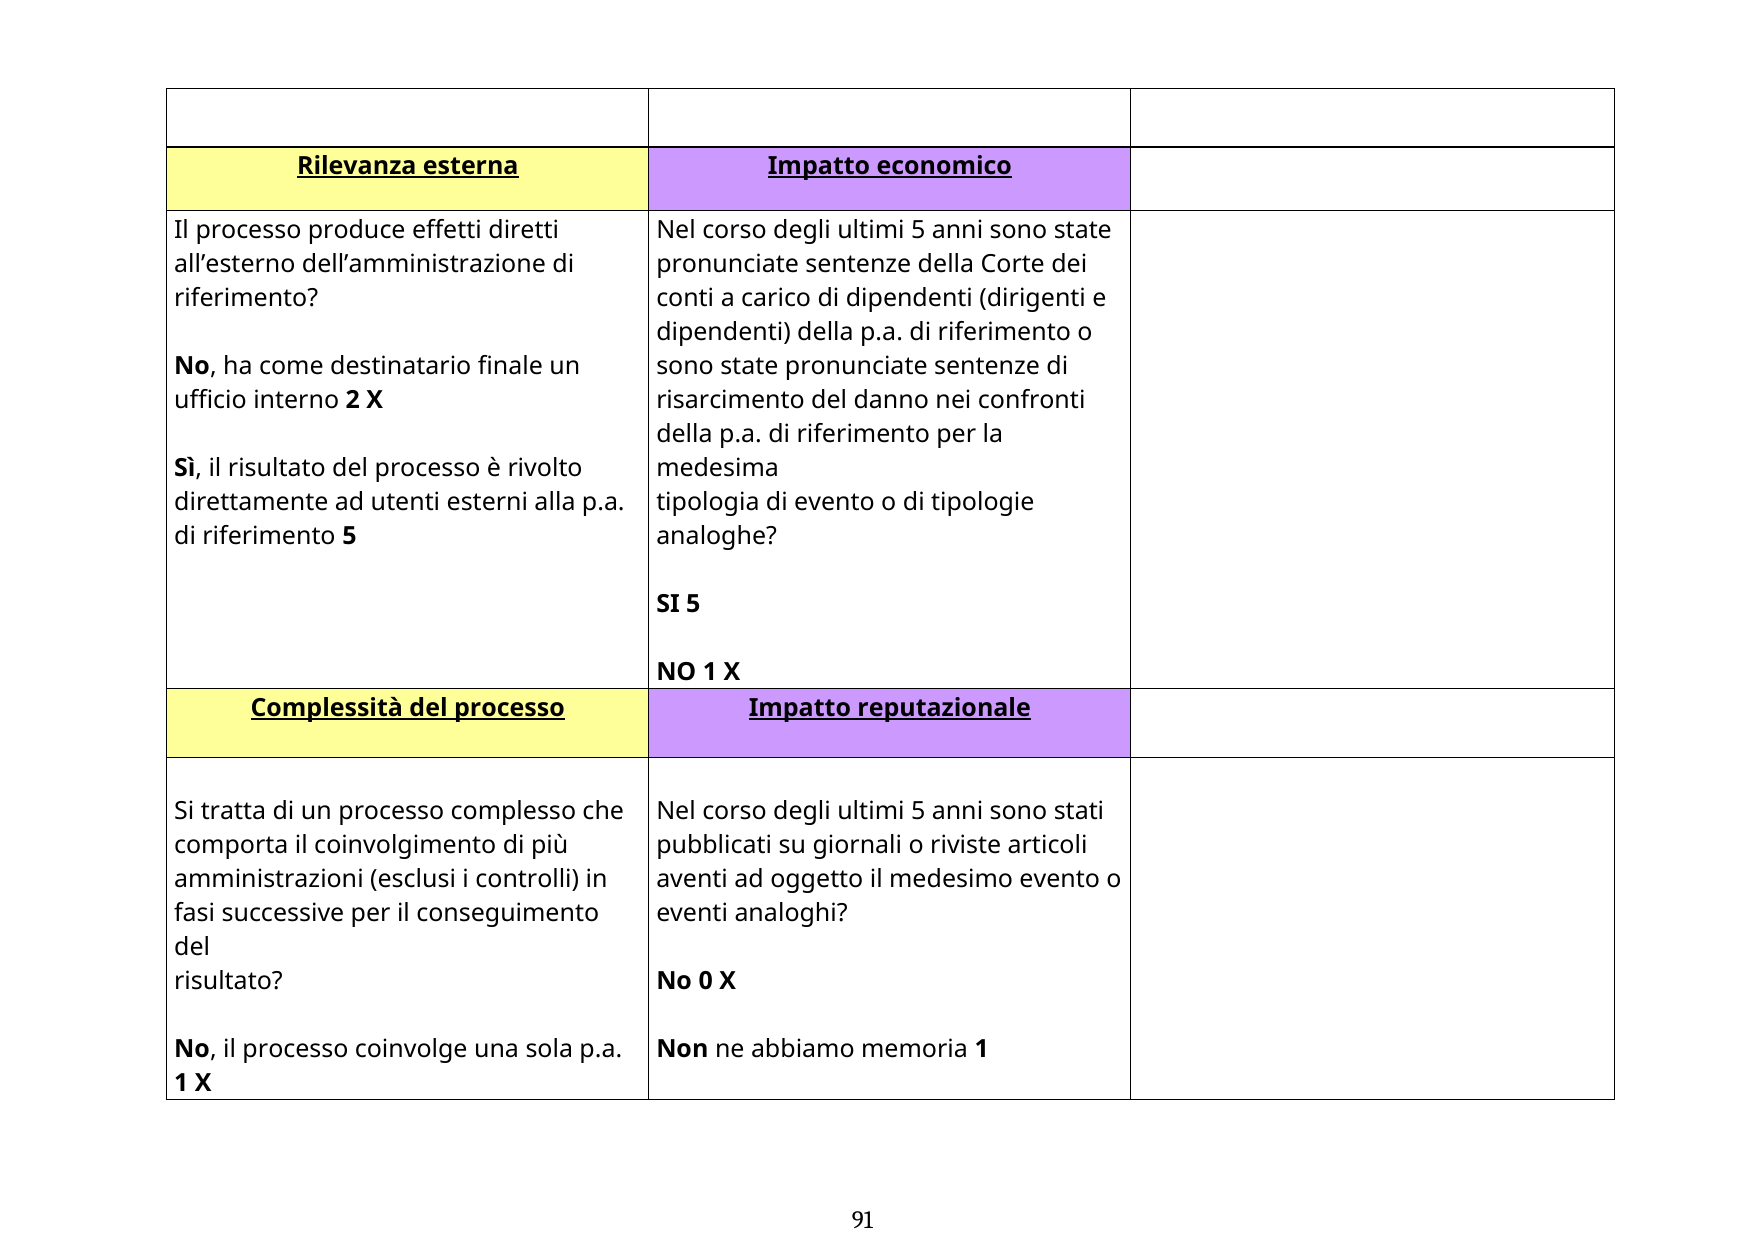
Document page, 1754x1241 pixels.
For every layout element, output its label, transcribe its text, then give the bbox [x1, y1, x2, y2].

table_cell Rilevanza esterna [167, 148, 648, 210]
table_cell Complessità del processo [167, 689, 648, 757]
table_cell [1131, 211, 1614, 688]
table_cell [167, 89, 648, 146]
table_cell [1131, 148, 1614, 210]
table_cell [1131, 689, 1614, 757]
table_cell Nel corso degli ultimi 5 anni sono stati pubblicati su giornali o riviste articoli aventi ad oggetto il medesimo evento o eventi analoghi? No 0 X Non ne abbiamo memoria 1 [649, 758, 1130, 1099]
table_cell Si tratta di un processo complesso che comporta il coinvolgimento di più amministrazioni (esclusi i controlli) in fasi successive per il conseguimento del risultato? No, il processo coinvolge una sola p.a. 1 X [167, 758, 648, 1099]
table_cell [1131, 89, 1614, 146]
table_cell Nel corso degli ultimi 5 anni sono state pronunciate sentenze della Corte dei conti a carico di dipendenti (dirigenti e dipendenti) della p.a. di riferimento o sono state pronunciate sentenze di risarcimento del danno nei confronti della p.a. di riferimento per la medesima tipologia di evento o di tipologie analoghe? SI 5 NO 1 X [649, 211, 1130, 688]
table_cell Impatto reputazionale [649, 689, 1130, 757]
table_cell Il processo produce effetti diretti all’esterno dell’amministrazione di riferimento? No, ha come destinatario finale un ufficio interno 2 X Sì, il risultato del processo è rivolto direttamente ad utenti esterni alla p.a. di riferimento 5 [167, 211, 648, 688]
table_cell Impatto economico [649, 148, 1130, 210]
table_cell [1131, 758, 1614, 1099]
table_cell [649, 89, 1130, 146]
